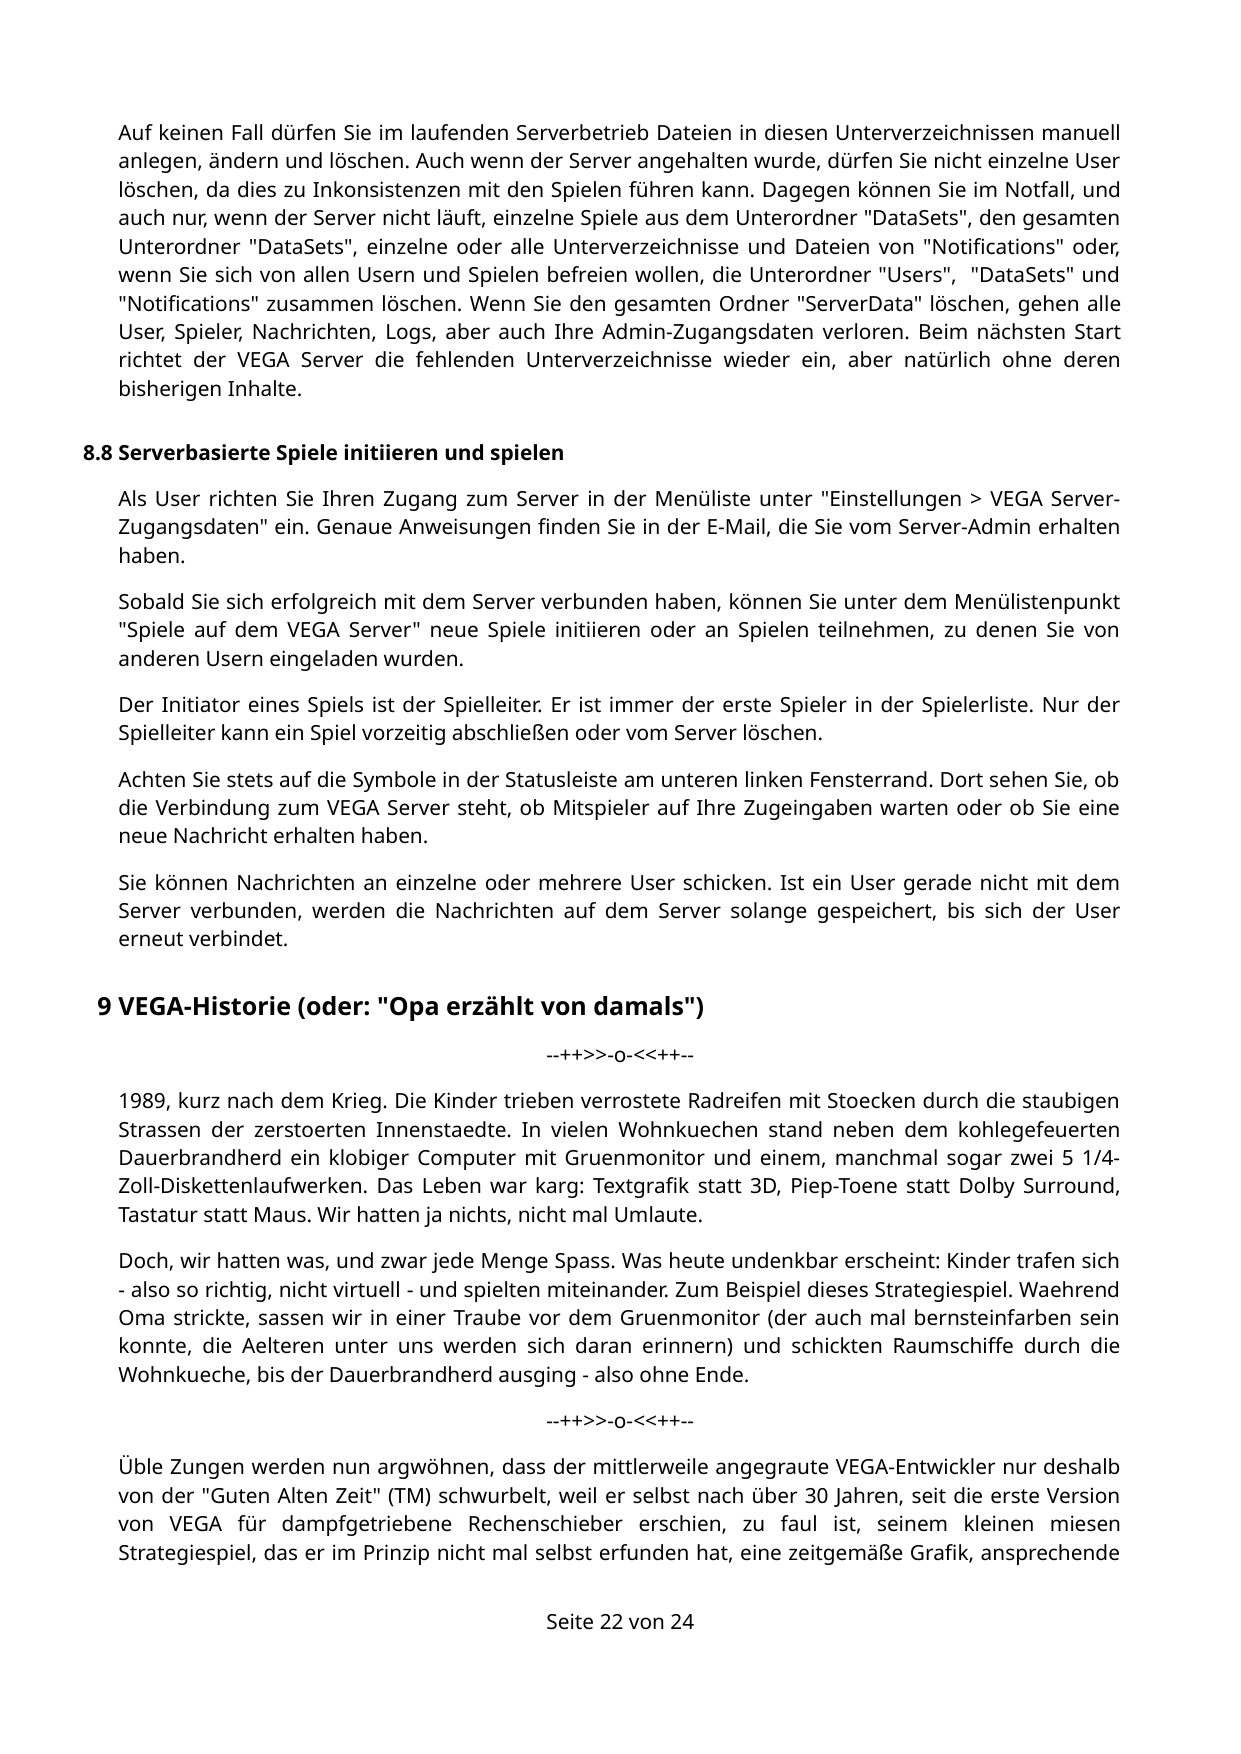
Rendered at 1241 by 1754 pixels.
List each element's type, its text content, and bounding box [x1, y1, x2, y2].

text Als User richten Sie Ihren Zugang zum Server in der Menüliste unter "Einstellungen > VEGA Server-Zugangsdaten" ein. Genaue Anweisungen finden Sie in der E-Mail, die Sie vom Server-Admin erhalten haben. [118, 484, 1122, 569]
text Sobald Sie sich erfolgreich mit dem Server verbunden haben, können Sie unter dem Menülistenpunkt "Spiele auf dem VEGA Server" neue Spiele initiieren oder an Spielen teilnehmen, zu denen Sie von anderen Usern eingeladen wurden. [118, 587, 1122, 672]
text Achten Sie stets auf die Symbole in der Statusleiste am unteren linken Fensterrand. Dort sehen Sie, ob die Verbindung zum VEGA Server steht, ob Mitspieler auf Ihre Zugeingaben warten oder ob Sie eine neue Nachricht erhalten haben. [118, 765, 1122, 850]
text --++>>-o-<<++-- [118, 1406, 1122, 1434]
text Der Initiator eines Spiels ist der Spielleiter. Er ist immer der erste Spieler in der Spielerliste. Nur der Spielleiter kann ein Spiel vorzeitig abschließen oder vom Server löschen. [118, 690, 1122, 747]
text Auf keinen Fall dürfen Sie im laufenden Serverbetrieb Dateien in diesen Unterverzeichnissen manuell anlegen, ändern und löschen. Auch wenn der Server angehalten wurde, dürfen Sie nicht einzelne User löschen, da dies zu Inkonsistenzen mit den Spielen führen kann. Dagegen können Sie im Notfall, und auch nur, wenn der Server nicht läuft, einzelne Spiele aus dem Unterordner "DataSets", den gesamten Unterordner "DataSets", einzelne oder alle Unterverzeichnisse und Dateien von "Notifications" oder, wenn Sie sich von allen Usern und Spielen befreien wollen, die Unterordner "Users", "DataSets" und "Notifications" zusammen löschen. Wenn Sie den gesamten Ordner "ServerData" löschen, gehen alle User, Spieler, Nachrichten, Logs, aber auch Ihre Admin-Zugangsdaten verloren. Beim nächsten Start richtet der VEGA Server die fehlenden Unterverzeichnisse wieder ein, aber natürlich ohne deren bisherigen Inhalte. [118, 118, 1122, 402]
subtitle Serverbasierte Spiele initiieren und spielen [118, 438, 1122, 466]
text Üble Zungen werden nun argwöhnen, dass der mittlerweile angegraute VEGA-Entwickler nur deshalb von der "Guten Alten Zeit" (TM) schwurbelt, weil er selbst nach über 30 Jahren, seit die erste Version von VEGA für dampfgetriebene Rechenschieber erschien, zu faul ist, seinem kleinen miesen Strategiespiel, das er im Prinzip nicht mal selbst erfunden hat, eine zeitgemäße Grafik, ansprechende [118, 1452, 1122, 1566]
text Doch, wir hatten was, und zwar jede Menge Spass. Was heute undenkbar erscheint: Kinder trafen sich - also so richtig, nicht virtuell - und spielten miteinander. Zum Beispiel dieses Strategiespiel. Waehrend Oma strickte, sassen wir in einer Traube vor dem Gruenmonitor (der auch mal bernsteinfarben sein konnte, die Aelteren unter uns werden sich daran erinnern) und schickten Raumschiffe durch die Wohnkueche, bis der Dauerbrandherd ausging - also ohne Ende. [118, 1246, 1122, 1388]
subtitle VEGA-Historie (oder: "Opa erzählt von damals") [118, 988, 1122, 1022]
text --++>>-o-<<++-- [118, 1040, 1122, 1069]
text Sie können Nachrichten an einzelne oder mehrere User schicken. Ist ein User gerade nicht mit dem Server verbunden, werden die Nachrichten auf dem Server solange gespeichert, bis sich der User erneut verbindet. [118, 868, 1122, 953]
text 1989, kurz nach dem Krieg. Die Kinder trieben verrostete Radreifen mit Stoecken durch die staubigen Strassen der zerstoerten Innenstaedte. In vielen Wohnkuechen stand neben dem kohlegefeuerten Dauerbrandherd ein klobiger Computer mit Gruenmonitor und einem, manchmal sogar zwei 5 1/4-Zoll-Diskettenlaufwerken. Das Leben war karg: Textgrafik statt 3D, Piep-Toene statt Dolby Surround, Tastatur statt Maus. Wir hatten ja nichts, nicht mal Umlaute. [118, 1086, 1122, 1228]
